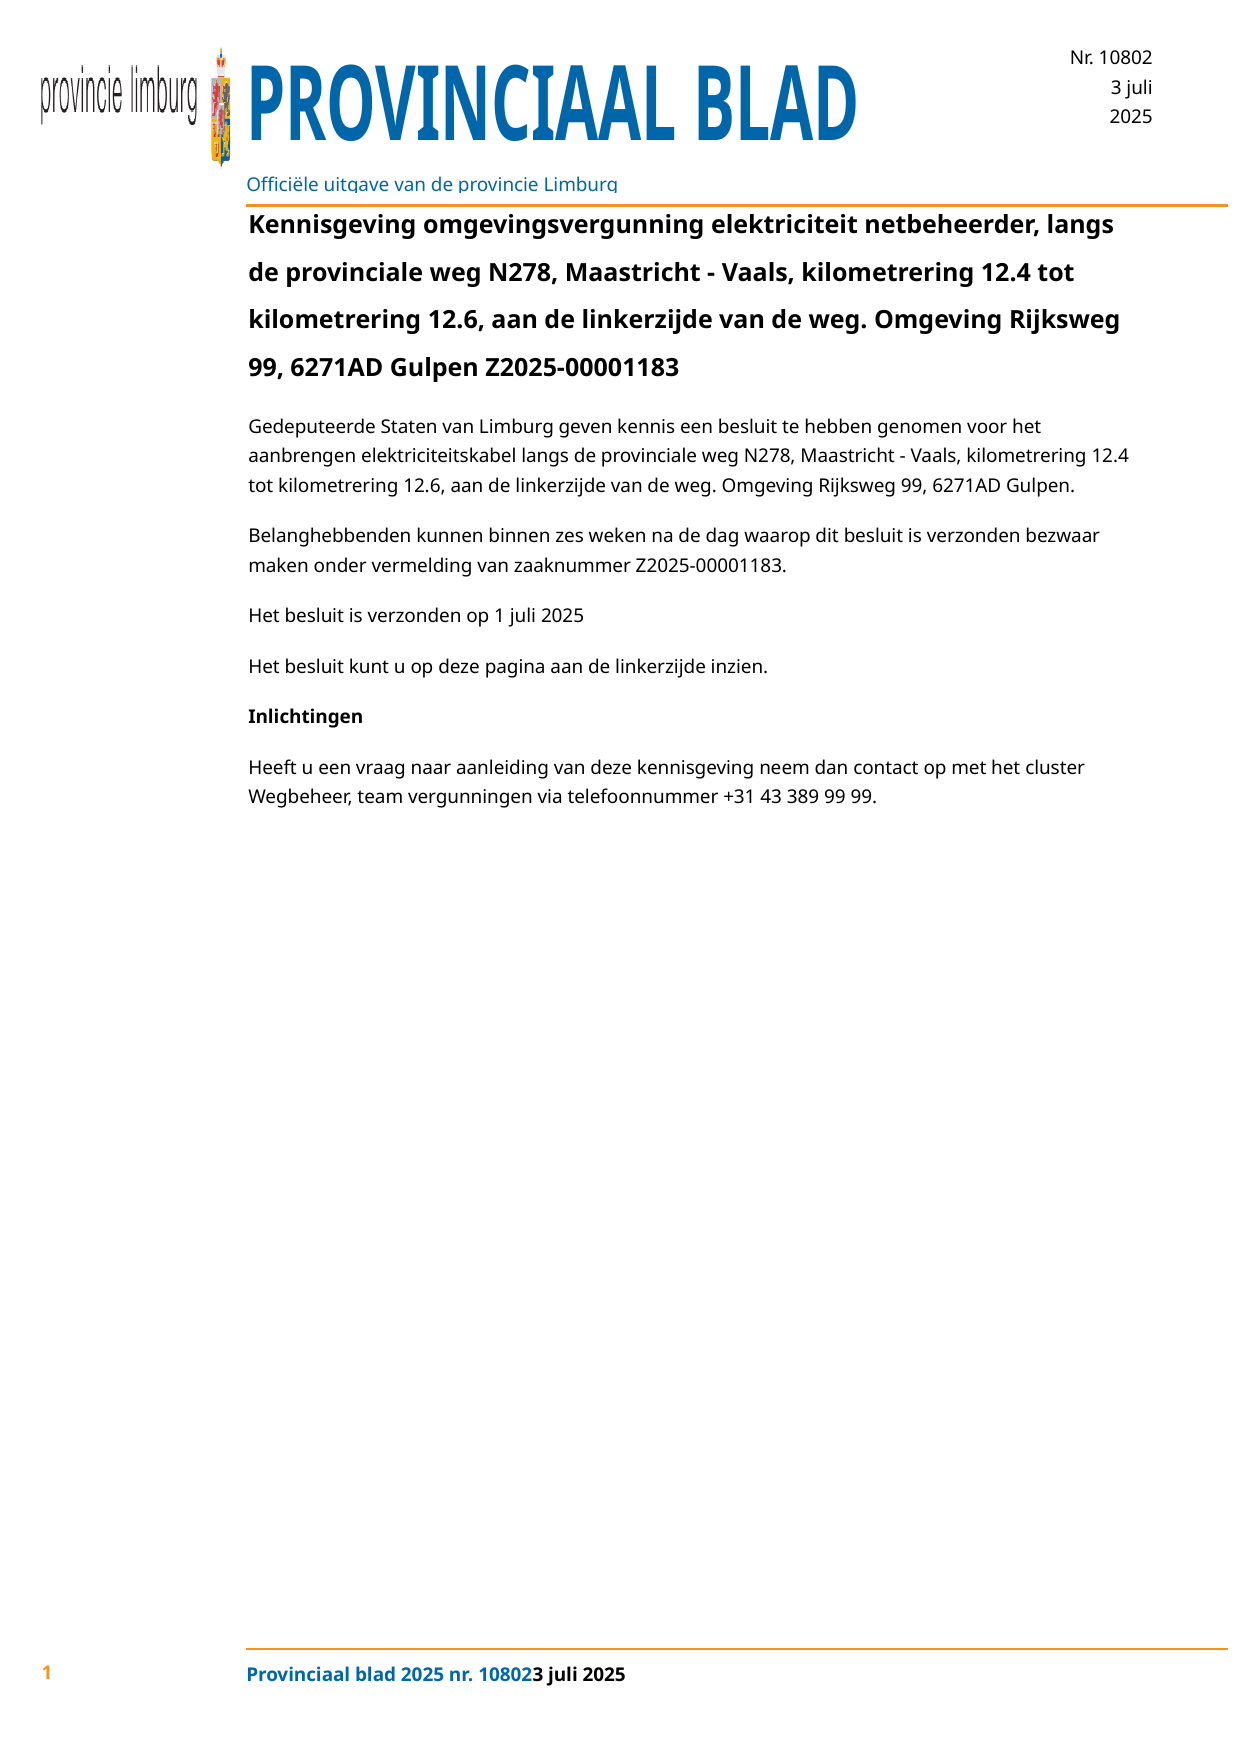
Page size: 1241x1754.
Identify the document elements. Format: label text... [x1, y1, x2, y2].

text Heeft u een vraag naar aanleiding van deze kennisgeving neem dan contact op met het cluster Wegbeheer, team vergunningen via telefoonnummer +31 43 389 99 99. [248, 754, 1152, 809]
text Inlichtingen [248, 703, 1152, 729]
text Het besluit is verzonden op 1 juli 2025 [248, 603, 1152, 628]
picture [41, 47, 231, 172]
text Het besluit kunt u op deze pagina aan de linkerzijde inzien. [248, 653, 1152, 679]
text Gedeputeerde Staten van Limburg geven kennis een besluit te hebben genomen voor het aanbrengen elektriciteitskabel langs de provinciale weg N278, Maastricht - Vaals, kilometrering 12.4 tot kilometrering 12.6, aan de linkerzijde van de weg. Omgeving Rijksweg 99, 6271AD Gulpen. [248, 413, 1152, 498]
text Kennisgeving omgevingsvergunning elektriciteit netbeheerder, langs de provinciale weg N278, Maastricht - Vaals, kilometrering 12.4 tot kilometrering 12.6, aan de linkerzijde van de weg. Omgeving Rijksweg 99, 6271AD Gulpen Z2025-00001183 [248, 207, 1152, 384]
text Belanghebbenden kunnen binnen zes weken na de dag waarop dit besluit is verzonden bezwaar maken onder vermelding van zaaknummer Z2025-00001183. [248, 523, 1152, 578]
